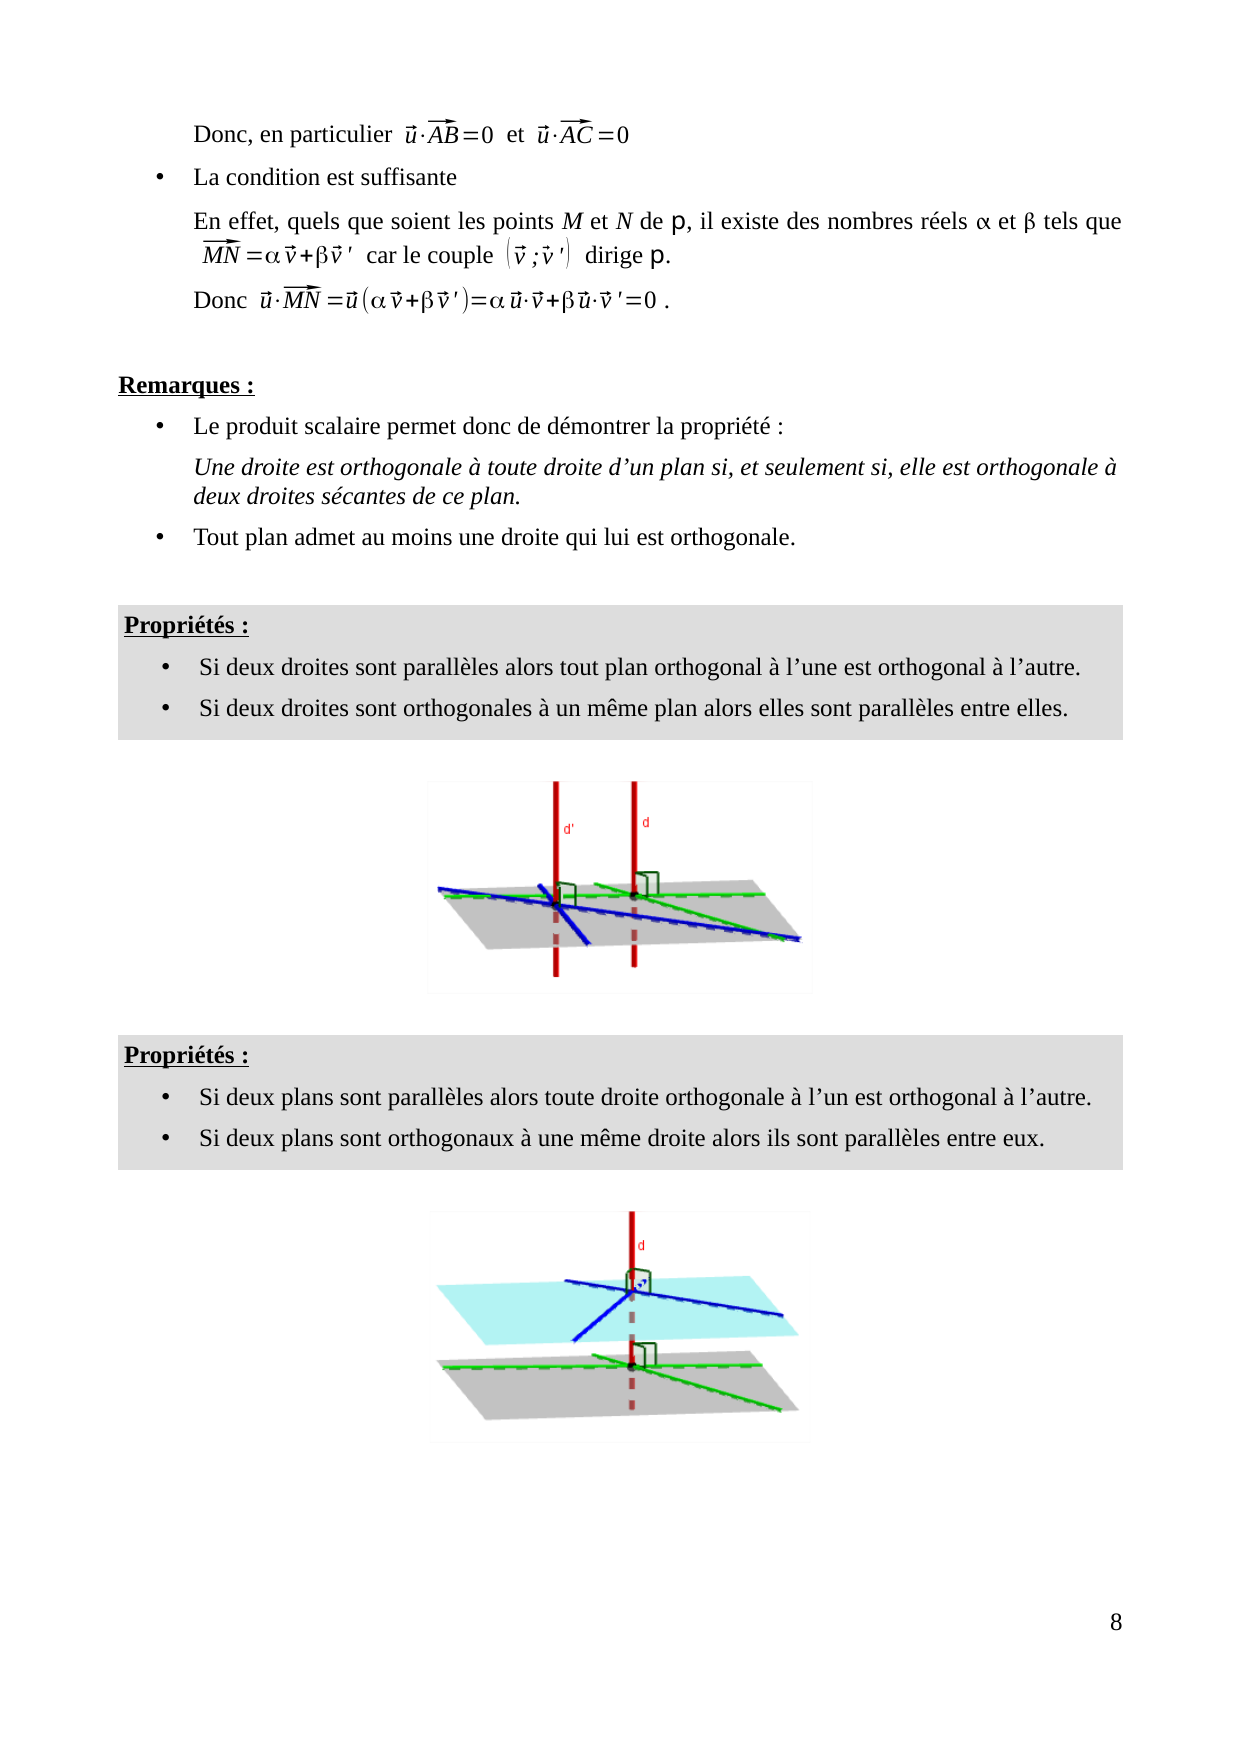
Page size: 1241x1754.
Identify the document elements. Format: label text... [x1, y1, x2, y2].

text Remarques : [118, 370, 1122, 399]
list Tout plan admet au moins une droite qui lui est orthogonale. [156, 522, 1122, 551]
list La condition est suffisante [156, 162, 1122, 191]
table_header Propriétés : Si deux droites sont parallèles alors tout plan orthogonal à l’une est orthogonal à l’autre. Si deux droites sont orthogonales à un même plan alors elles sont parallèles entre elles. [118, 605, 1123, 740]
table_header Propriétés : Si deux plans sont parallèles alors toute droite orthogonale à l’un est orthogonal à l’autre. Si deux plans sont orthogonaux à une même droite alors ils sont parallèles entre eux. [118, 1035, 1123, 1170]
list Une droite est orthogonale à toute droite d’un plan si, et seulement si, elle est orthogonale à deux droites sécantes de ce plan. [156, 452, 1122, 510]
list Le produit scalaire permet donc de démontrer la propriété : [156, 411, 1122, 440]
picture [429, 1211, 811, 1443]
picture [427, 781, 813, 994]
list Donc, en particulier et [156, 118, 1122, 149]
list Donc . [156, 284, 1122, 316]
list En effet, quels que soient les points M et N de p, il existe des nombres réels  et  tels que car le couple dirige p. [156, 203, 1122, 271]
